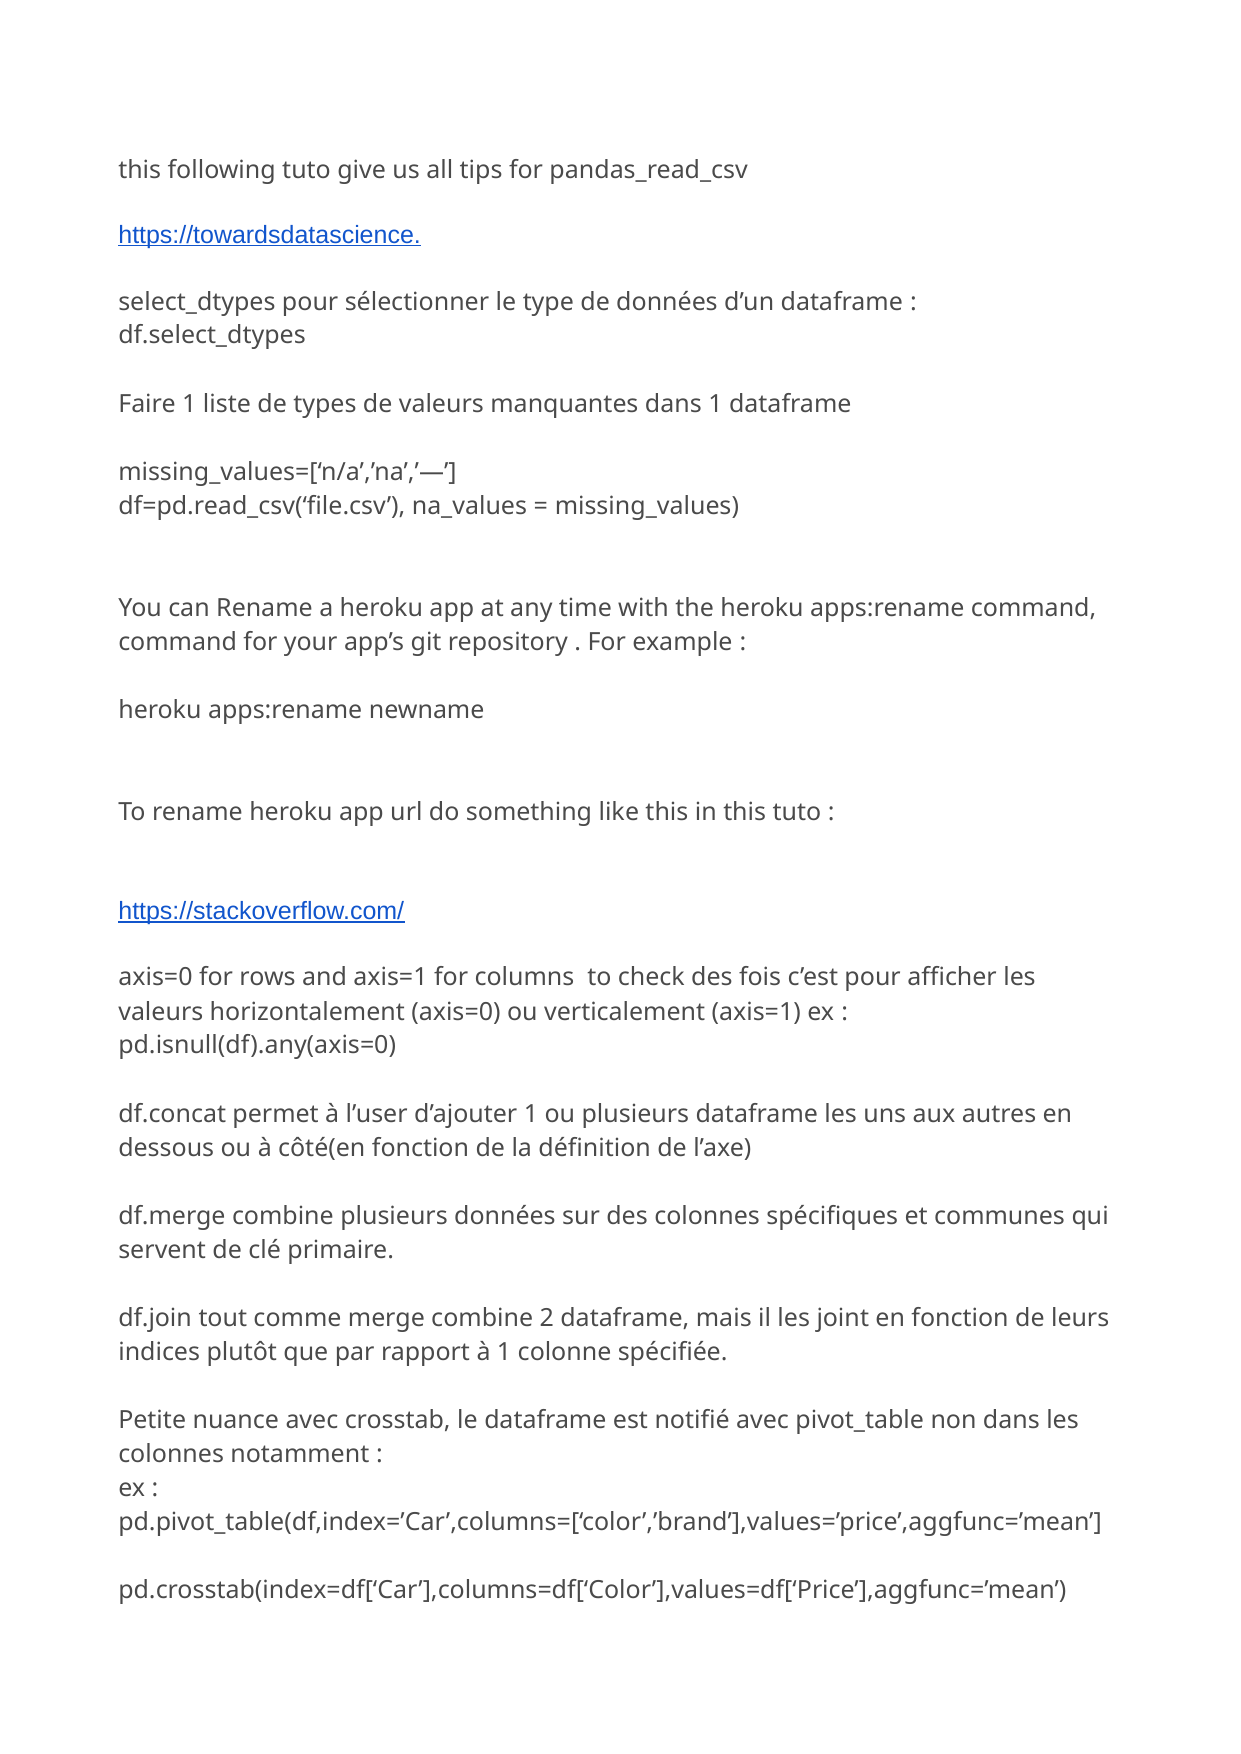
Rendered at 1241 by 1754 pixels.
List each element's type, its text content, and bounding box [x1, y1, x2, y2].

text missing_values=[‘n/a’,’na’,’—’] [118, 453, 1122, 487]
text df.select_dtypes [118, 317, 1122, 351]
text select_dtypes pour sélectionner le type de données d’un dataframe : [118, 283, 1122, 317]
text To rename heroku app url do something like this in this tuto : [118, 794, 1122, 828]
text https://towardsdatascience. [118, 220, 1122, 249]
text df.merge combine plusieurs données sur des colonnes spécifiques et communes qui servent de clé primaire. [118, 1197, 1122, 1266]
text Faire 1 liste de types de valeurs manquantes dans 1 dataframe [118, 385, 1122, 419]
text https://stackoverflow.com/ [118, 896, 1122, 925]
text axis=0 for rows and axis=1 for columns to check des fois c’est pour afficher les valeurs horizontalement (axis=0) ou verticalement (axis=1) ex : pd.isnull(df).any(axis=0) [118, 959, 1122, 1061]
text pd.crosstab(index=df[‘Car’],columns=df[‘Color’],values=df[‘Price’],aggfunc=’mean’) [118, 1572, 1122, 1606]
text df.concat permet à l’user d’ajouter 1 ou plusieurs dataframe les uns aux autres en dessous ou à côté(en fonction de la définition de l’axe) [118, 1095, 1122, 1163]
text df=pd.read_csv(‘file.csv’), na_values = missing_values) [118, 487, 1122, 522]
text ex : [118, 1470, 1122, 1504]
text You can Rename a heroku app at any time with the heroku apps:rename command, command for your app’s git repository . For example : [118, 590, 1122, 658]
text heroku apps:rename newname [118, 692, 1122, 726]
text this following tuto give us all tips for pandas_read_csv [118, 152, 1122, 186]
text pd.pivot_table(df,index=’Car’,columns=[‘color’,’brand’],values=’price’,aggfunc=’mean’] [118, 1504, 1122, 1538]
text df.join tout comme merge combine 2 dataframe, mais il les joint en fonction de leurs indices plutôt que par rapport à 1 colonne spécifiée. [118, 1300, 1122, 1368]
text Petite nuance avec crosstab, le dataframe est notifié avec pivot_table non dans les colonnes notamment : [118, 1402, 1122, 1470]
